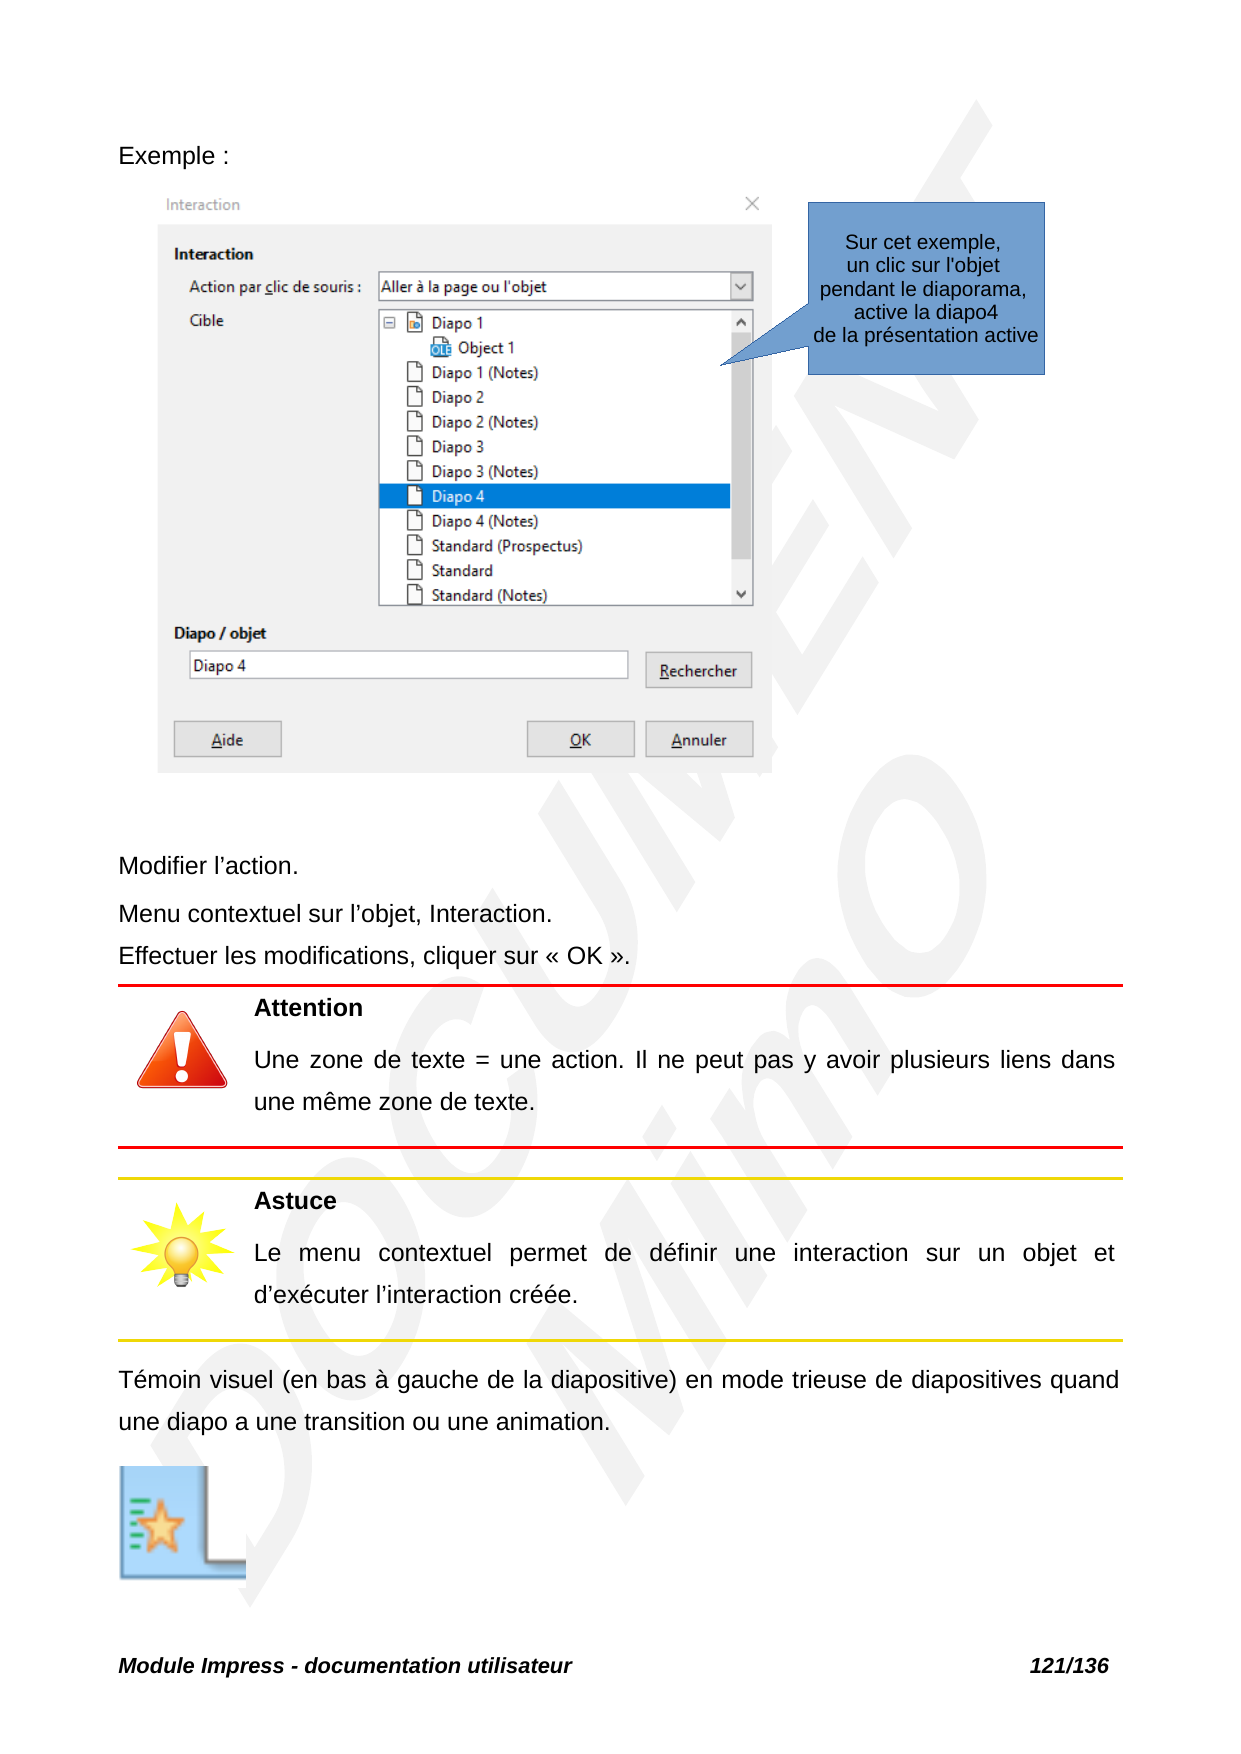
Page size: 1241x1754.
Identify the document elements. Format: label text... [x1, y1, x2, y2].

picture [123, 992, 242, 1111]
text Témoin visuel (en bas à gauche de la diapositive) en mode trieuse de diapositives quand une diapo a une transition ou une animation. [118, 1365, 1122, 1435]
picture [123, 1185, 242, 1304]
text Modifier l’action. [118, 852, 1122, 880]
table_header [118, 1180, 248, 1339]
table_header Attention Une zone de texte = une action. Il ne peut pas y avoir plusieurs liens dans une même zone de texte. [248, 987, 1123, 1146]
picture [157, 188, 772, 773]
text Menu contextuel sur l’objet, Interaction. [118, 900, 1122, 928]
table_header Astuce Le menu contextuel permet de définir une interaction sur un objet et d’exécuter l’interaction créée. [248, 1180, 1123, 1339]
text Exemple : [118, 142, 1122, 169]
table_header [118, 987, 248, 1146]
picture [118, 1466, 246, 1588]
text Effectuer les modifications, cliquer sur « OK ». [118, 942, 1122, 970]
